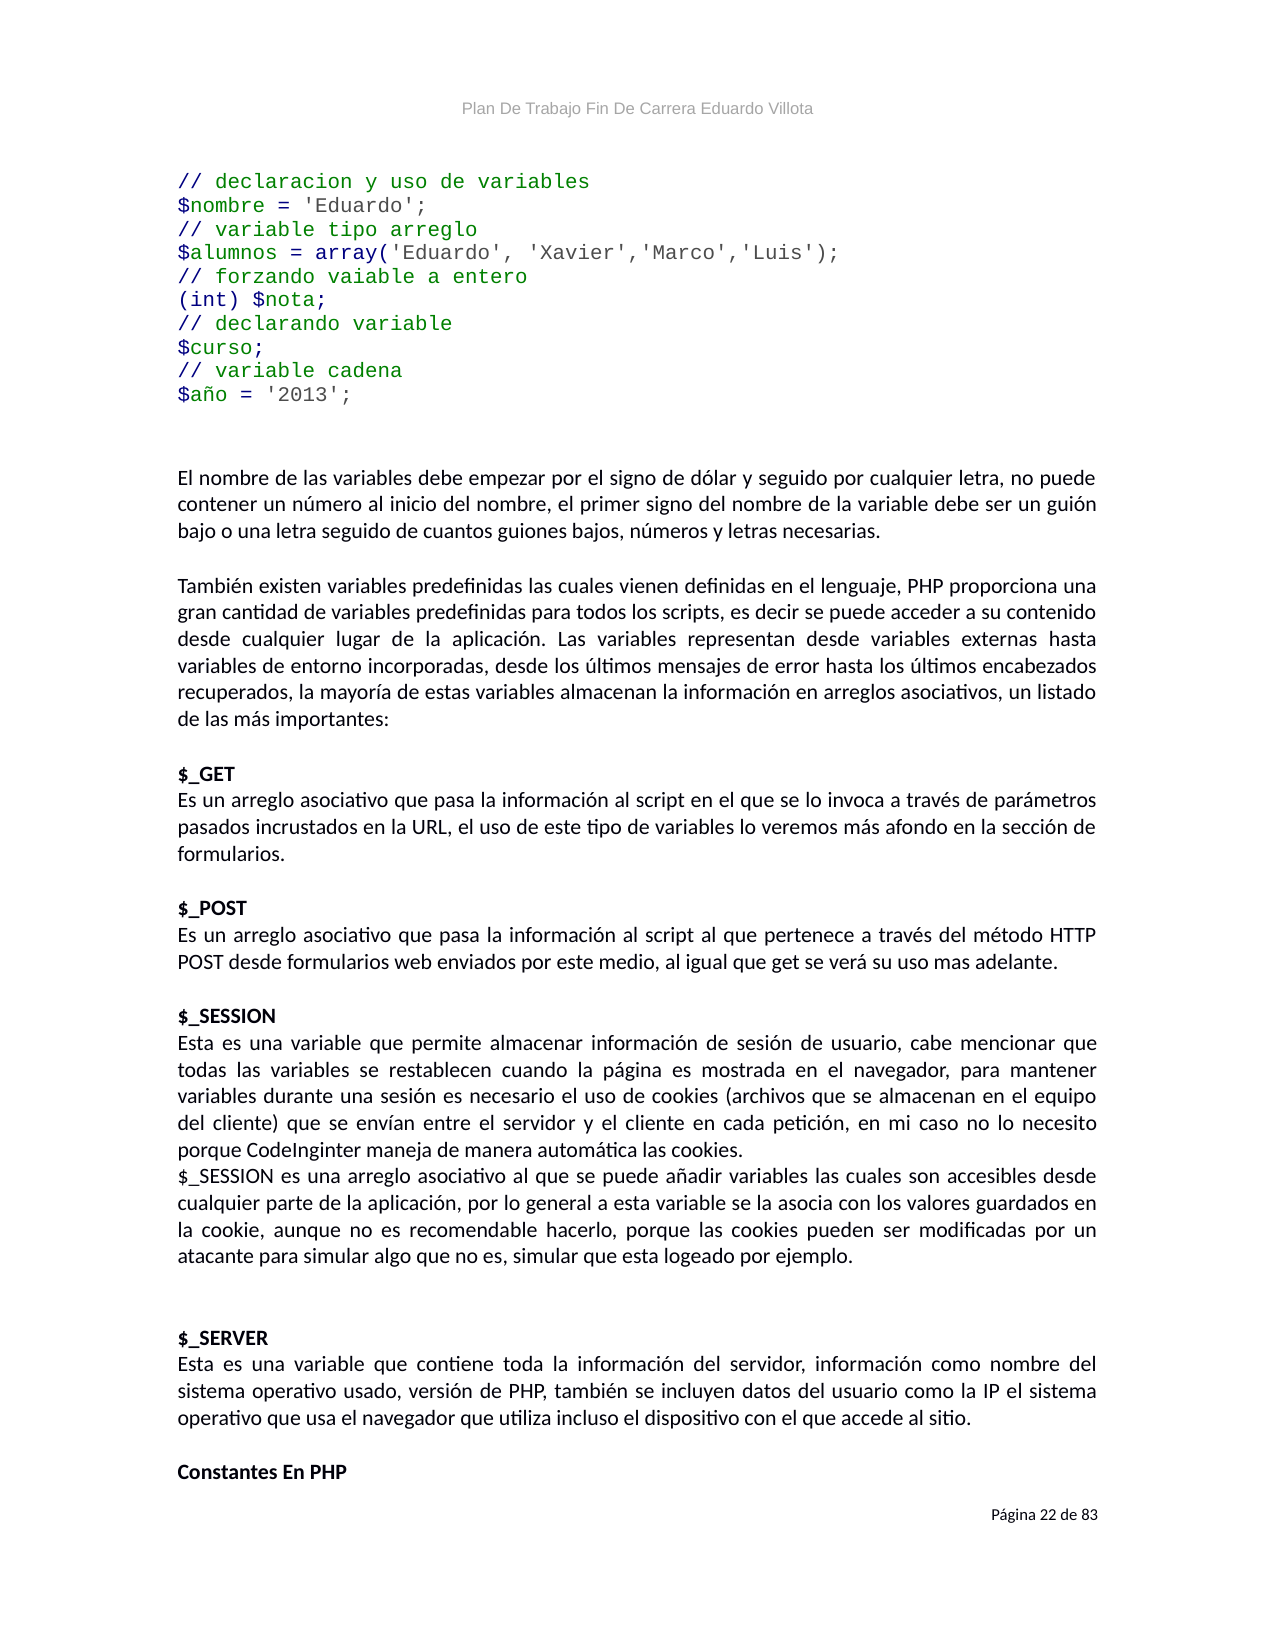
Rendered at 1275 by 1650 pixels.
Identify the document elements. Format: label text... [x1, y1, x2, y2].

text // variable tipo arreglo [177, 218, 1098, 242]
text $alumnos = array('Eduardo', 'Xavier','Marco','Luis'); [177, 242, 1098, 266]
text // declaracion y uso de variables [177, 171, 1098, 195]
text // variable cadena [177, 360, 1098, 384]
text $_SESSION es una arreglo asociativo al que se puede añadir variables las cuales son accesibles desde cualquier parte de la aplicación, por lo general a esta variable se la asocia con los valores guardados en la cookie, aunque no es recomendable hacerlo, porque las cookies pueden ser modificadas por un atacante para simular algo que no es, simular que esta logeado por ejemplo. [177, 1162, 1098, 1269]
text Esta es una variable que permite almacenar información de sesión de usuario, cabe mencionar que todas las variables se restablecen cuando la página es mostrada en el navegador, para mantener variables durante una sesión es necesario el uso de cookies (archivos que se almacenan en el equipo del cliente) que se envían entre el servidor y el cliente en cada petición, en mi caso no lo necesito porque CodeInginter maneja de manera automática las cookies. [177, 1029, 1098, 1162]
text El nombre de las variables debe empezar por el signo de dólar y seguido por cualquier letra, no puede contener un número al inicio del nombre, el primer signo del nombre de la variable debe ser un guión bajo o una letra seguido de cuantos guiones bajos, números y letras necesarias. [177, 464, 1098, 544]
text $_POST [177, 894, 1098, 921]
text (int) $nota; [177, 289, 1098, 313]
text $_SESSION [177, 1002, 1098, 1029]
text // forzando vaiable a entero [177, 266, 1098, 289]
text $_GET [177, 760, 1098, 786]
text Esta es una variable que contiene toda la información del servidor, información como nombre del sistema operativo usado, versión de PHP, también se incluyen datos del usuario como la IP el sistema operativo que usa el navegador que utiliza incluso el dispositivo con el que accede al sitio. [177, 1351, 1098, 1431]
text Es un arreglo asociativo que pasa la información al script al que pertenece a través del método HTTP POST desde formularios web enviados por este medio, al igual que get se verá su uso mas adelante. [177, 921, 1098, 974]
text $nombre = 'Eduardo'; [177, 195, 1098, 218]
text $_SERVER [177, 1324, 1098, 1351]
text $curso; [177, 337, 1098, 360]
text Es un arreglo asociativo que pasa la información al script en el que se lo invoca a través de parámetros pasados incrustados en la URL, el uso de este tipo de variables lo veremos más afondo en la sección de formularios. [177, 786, 1098, 866]
text // declarando variable [177, 313, 1098, 337]
text $año = '2013'; [177, 384, 1098, 408]
text Constantes En PHP [177, 1458, 1098, 1485]
text También existen variables predefinidas las cuales vienen definidas en el lenguaje, PHP proporciona una gran cantidad de variables predefinidas para todos los scripts, es decir se puede acceder a su contenido desde cualquier lugar de la aplicación. Las variables representan desde variables externas hasta variables de entorno incorporadas, desde los últimos mensajes de error hasta los últimos encabezados recuperados, la mayoría de estas variables almacenan la información en arreglos asociativos, un listado de las más importantes: [177, 572, 1098, 732]
